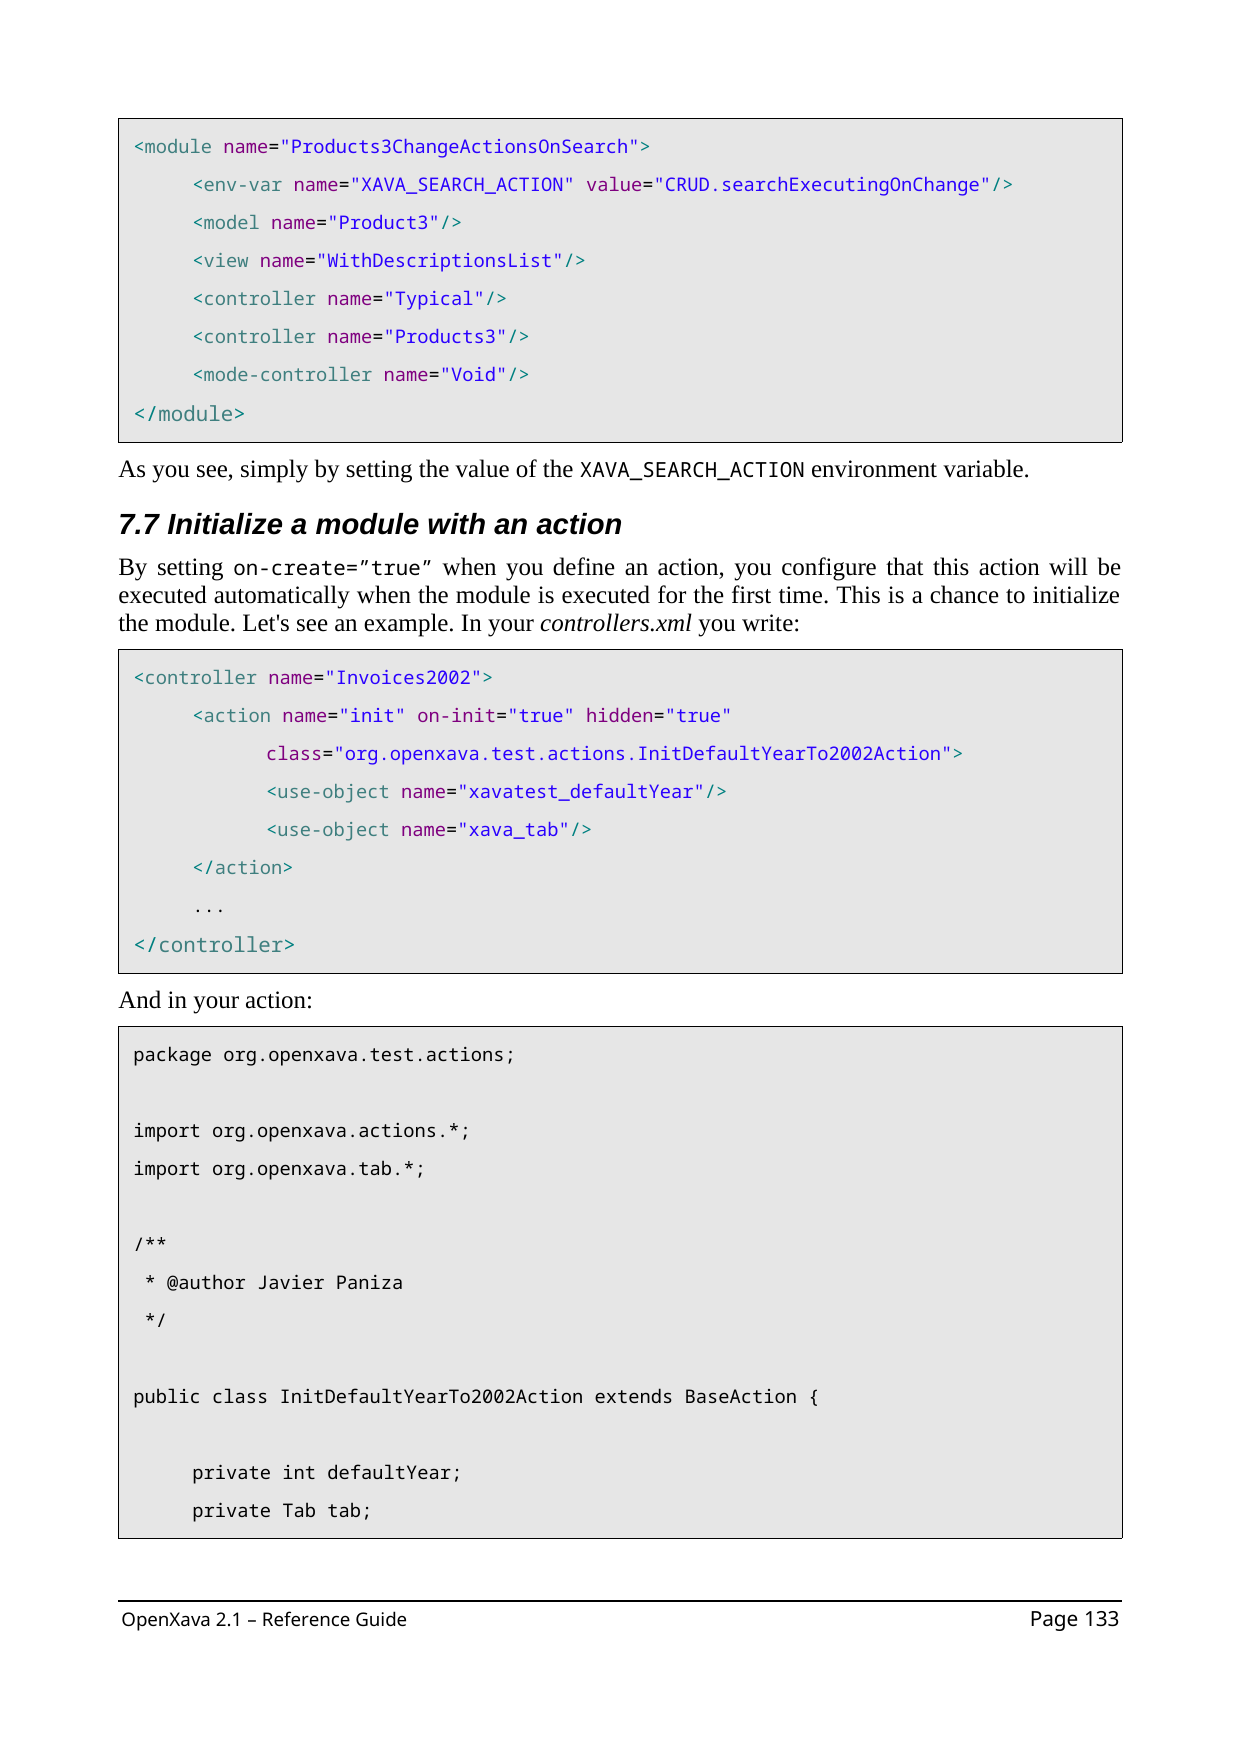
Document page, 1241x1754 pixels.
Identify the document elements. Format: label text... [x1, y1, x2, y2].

text <controller name="Typical"/> [119, 270, 1122, 308]
text </action> [119, 839, 1122, 877]
text </controller> [119, 916, 1122, 973]
text And in your action: [118, 986, 1122, 1014]
text */ [119, 1292, 1122, 1330]
text <mode-controller name="Void"/> [119, 346, 1122, 384]
text private Tab tab; [119, 1482, 1122, 1538]
text ... [119, 877, 1122, 916]
text import org.openxava.actions.*; [119, 1102, 1122, 1140]
text import org.openxava.tab.*; [119, 1140, 1122, 1178]
text <controller name="Invoices2002"> [119, 650, 1122, 687]
text As you see, simply by setting the value of the XAVA_SEARCH_ACTION environment variable. [118, 455, 1122, 483]
text <model name="Product3"/> [119, 194, 1122, 232]
text </module> [119, 384, 1122, 442]
text <action name="init" on-init="true" hidden="true" [119, 687, 1122, 725]
text private int defaultYear; [119, 1444, 1122, 1482]
text <module name="Products3ChangeActionsOnSearch"> [119, 119, 1122, 156]
subtitle Initialize a module with an action [118, 508, 1122, 541]
text <view name="WithDescriptionsList"/> [119, 232, 1122, 270]
text <controller name="Products3"/> [119, 308, 1122, 346]
text package org.openxava.test.actions; [119, 1027, 1122, 1064]
text /** [119, 1216, 1122, 1254]
text <env-var name="XAVA_SEARCH_ACTION" value="CRUD.searchExecutingOnChange"/> [119, 156, 1122, 194]
text <use-object name="xavatest_defaultYear"/> [119, 763, 1122, 801]
text * @author Javier Paniza [119, 1254, 1122, 1292]
text public class InitDefaultYearTo2002Action extends BaseAction { [119, 1368, 1122, 1406]
text <use-object name="xava_tab"/> [119, 801, 1122, 839]
text class="org.openxava.test.actions.InitDefaultYearTo2002Action"> [119, 725, 1122, 763]
text By setting on-create=”true” when you define an action, you configure that this action will be executed automatically when the module is executed for the first time. This is a chance to initialize the module. Let's see an example. In your controllers.xml you write: [118, 553, 1122, 637]
